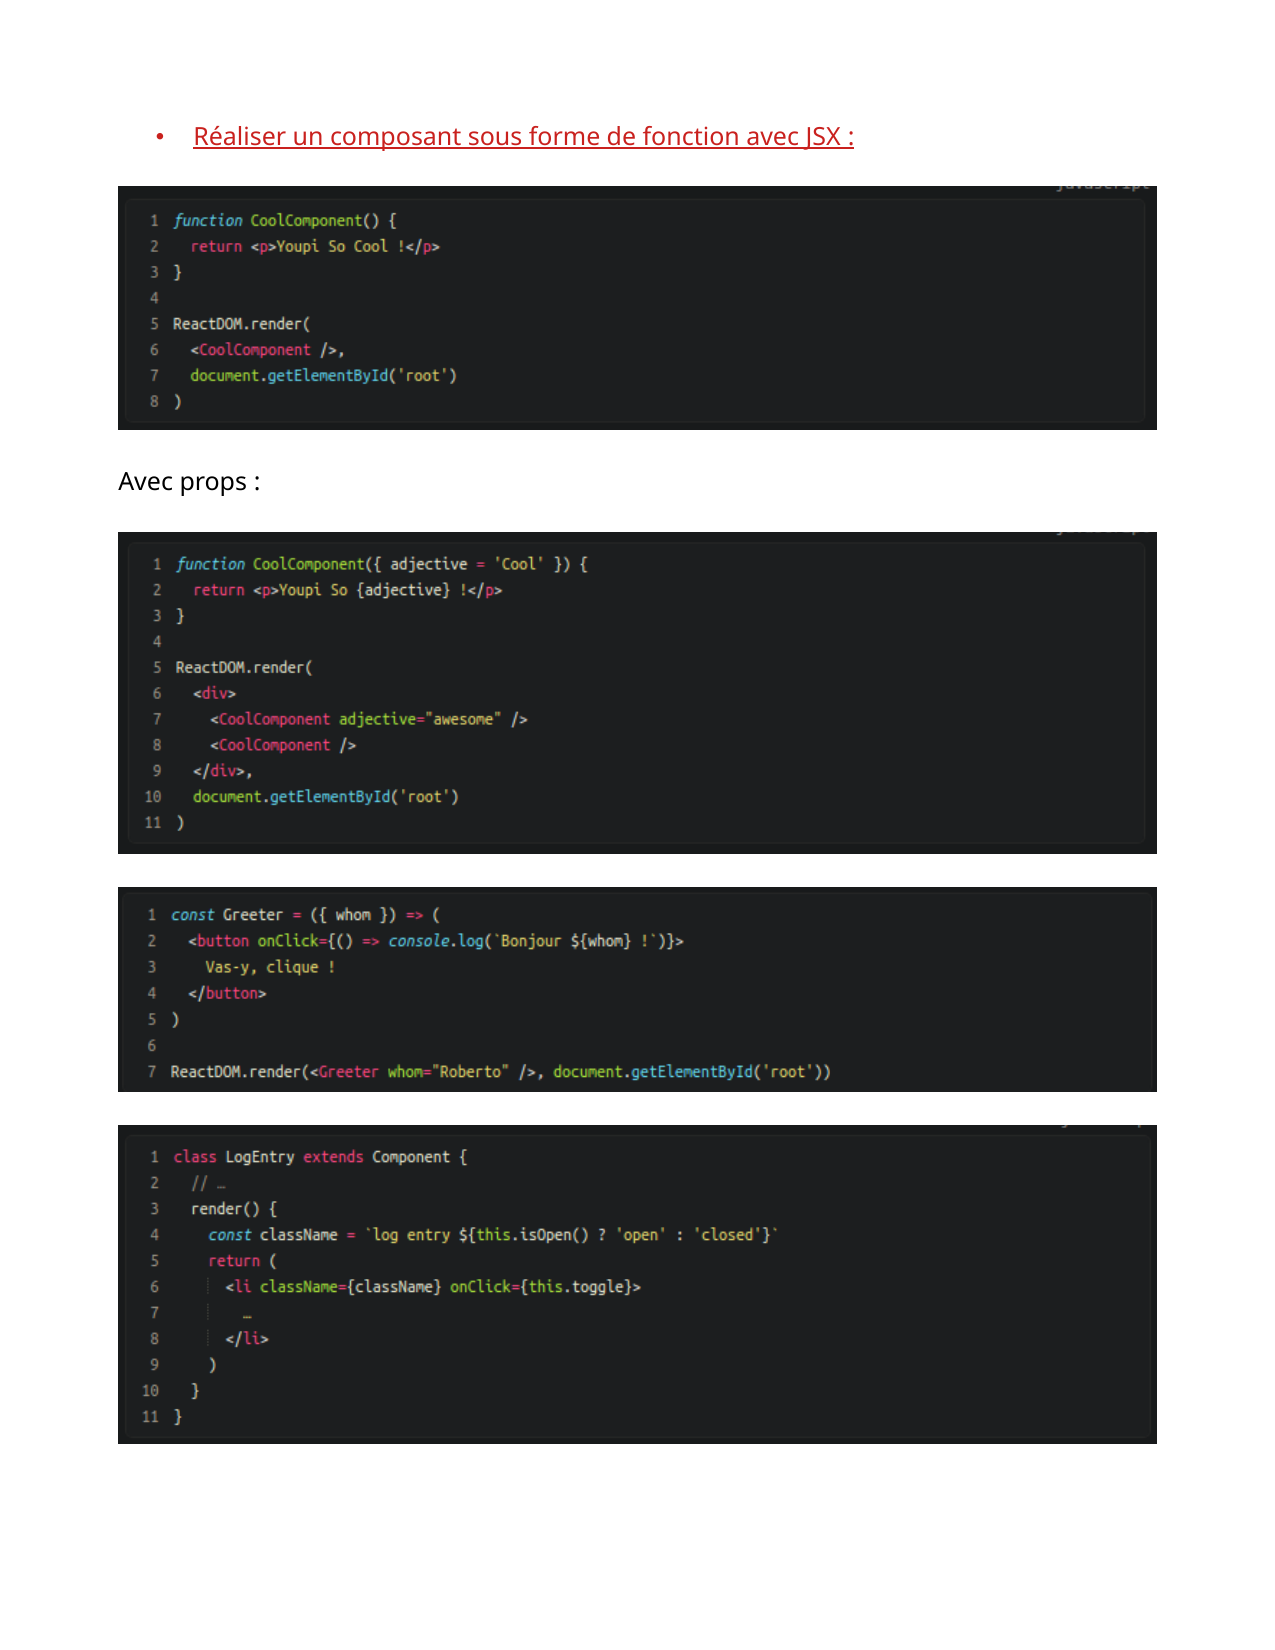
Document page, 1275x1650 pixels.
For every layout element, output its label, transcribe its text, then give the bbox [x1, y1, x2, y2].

picture [118, 887, 1157, 1092]
picture [118, 532, 1157, 854]
picture [118, 1125, 1157, 1444]
text Avec props : [118, 464, 1157, 498]
picture [118, 186, 1157, 430]
list Réaliser un composant sous forme de fonction avec JSX : [156, 118, 1157, 152]
